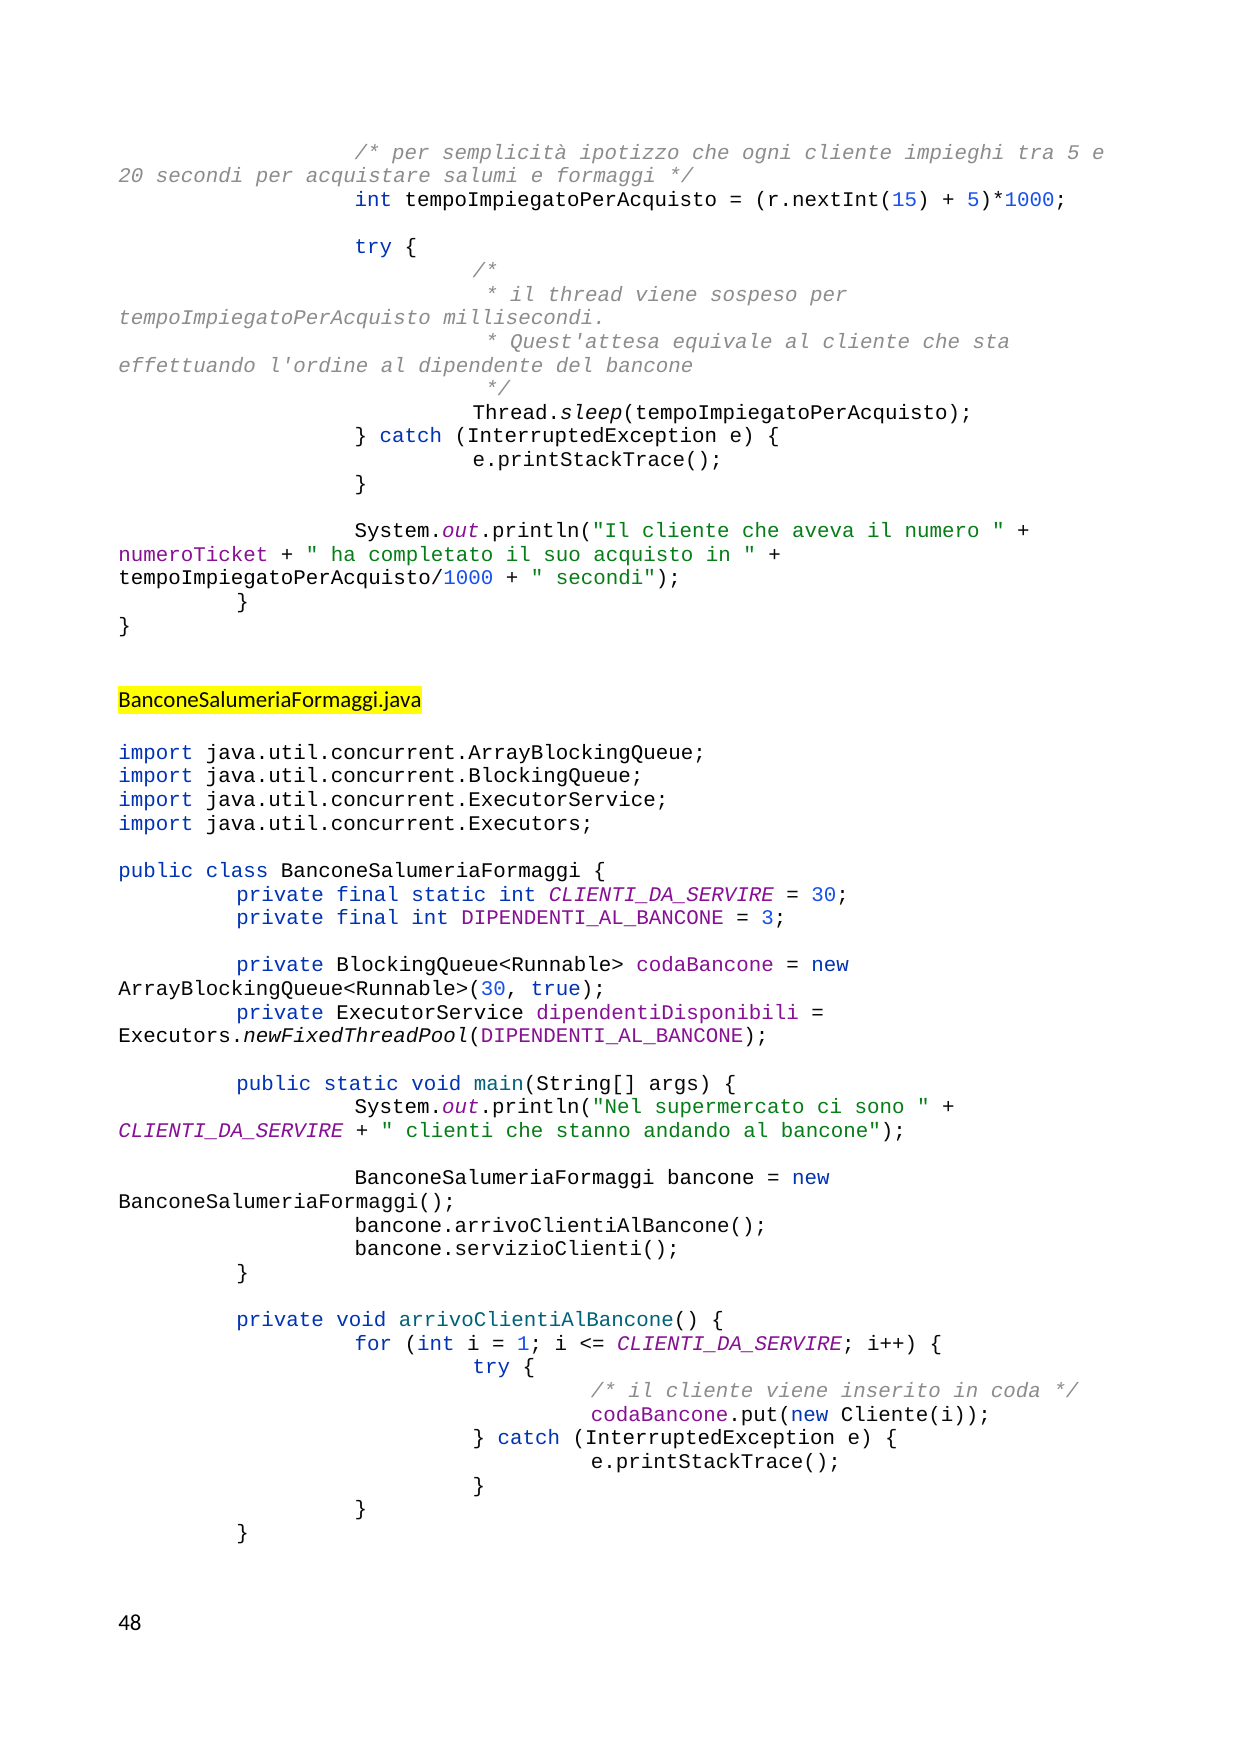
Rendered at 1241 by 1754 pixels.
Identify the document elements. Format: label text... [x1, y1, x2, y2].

text /* per semplicità ipotizzo che ogni cliente impieghi tra 5 e 20 secondi per acquistare salumi e formaggi */ int tempoImpiegatoPerAcquisto = (r.nextInt(15) + 5)*1000; try { /* * il thread viene sospeso per tempoImpiegatoPerAcquisto millisecondi. * Quest'attesa equivale al cliente che sta effettuando l'ordine al dipendente del bancone */ Thread.sleep(tempoImpiegatoPerAcquisto); } catch (InterruptedException e) { e.printStackTrace(); } System.out.println("Il cliente che aveva il numero " + numeroTicket + " ha completato il suo acquisto in " + tempoImpiegatoPerAcquisto/1000 + " secondi"); } } [118, 118, 1122, 638]
text BanconeSalumeriaFormaggi.java [118, 686, 1122, 714]
text import java.util.concurrent.ArrayBlockingQueue; import java.util.concurrent.BlockingQueue; import java.util.concurrent.ExecutorService; import java.util.concurrent.Executors; public class BanconeSalumeriaFormaggi { private final static int CLIENTI_DA_SERVIRE = 30; private final int DIPENDENTI_AL_BANCONE = 3; private BlockingQueue<Runnable> codaBancone = new ArrayBlockingQueue<Runnable>(30, true); private ExecutorService dipendentiDisponibili = Executors.newFixedThreadPool(DIPENDENTI_AL_BANCONE); public static void main(String[] args) { System.out.println("Nel supermercato ci sono " + CLIENTI_DA_SERVIRE + " clienti che stanno andando al bancone"); BanconeSalumeriaFormaggi bancone = new BanconeSalumeriaFormaggi(); bancone.arrivoClientiAlBancone(); bancone.servizioClienti(); } private void arrivoClientiAlBancone() { for (int i = 1; i <= CLIENTI_DA_SERVIRE; i++) { try { /* il cliente viene inserito in coda */ codaBancone.put(new Cliente(i)); } catch (InterruptedException e) { e.printStackTrace(); } } } [118, 742, 1122, 1569]
